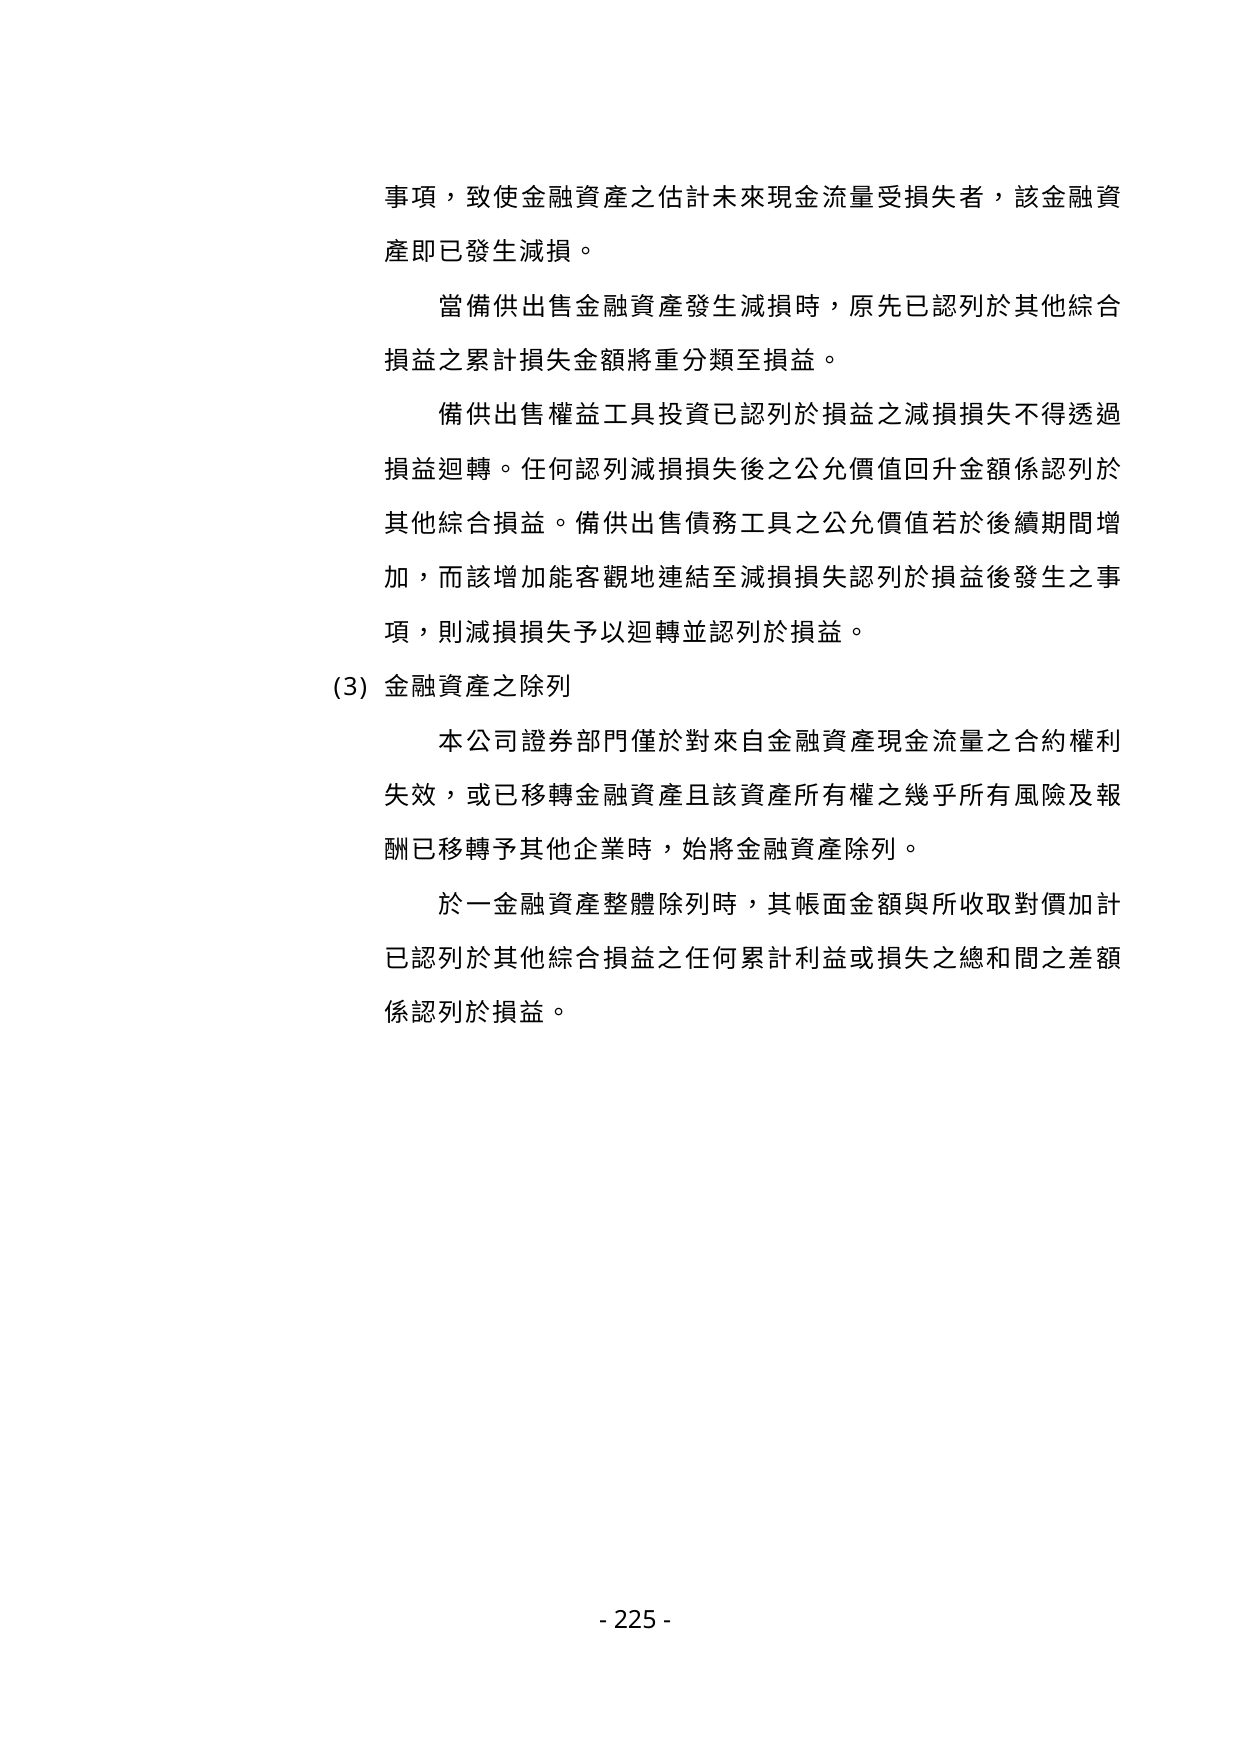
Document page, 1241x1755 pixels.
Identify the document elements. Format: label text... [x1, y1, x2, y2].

text 事項，致使金融資產之估計未來現金流量受損失者，該金融資產即已發生減損。 [384, 177, 1122, 268]
text 於一金融資產整體除列時，其帳面金額與所收取對價加計已認列於其他綜合損益之任何累計利益或損失之總和間之差額係認列於損益。 [384, 884, 1122, 1029]
text 當備供出售金融資產發生減損時，原先已認列於其他綜合損益之累計損失金額將重分類至損益。 [384, 286, 1122, 377]
text (3) 金融資產之除列 [325, 667, 1122, 703]
text 本公司證券部門僅於對來自金融資產現金流量之合約權利失效，或已移轉金融資產且該資產所有權之幾乎所有風險及報酬已移轉予其他企業時，始將金融資產除列。 [384, 721, 1122, 866]
text 備供出售權益工具投資已認列於損益之減損損失不得透過損益迴轉。任何認列減損損失後之公允價值回升金額係認列於其他綜合損益。備供出售債務工具之公允價值若於後續期間增加，而該增加能客觀地連結至減損損失認列於損益後發生之事項，則減損損失予以迴轉並認列於損益。 [384, 395, 1122, 648]
